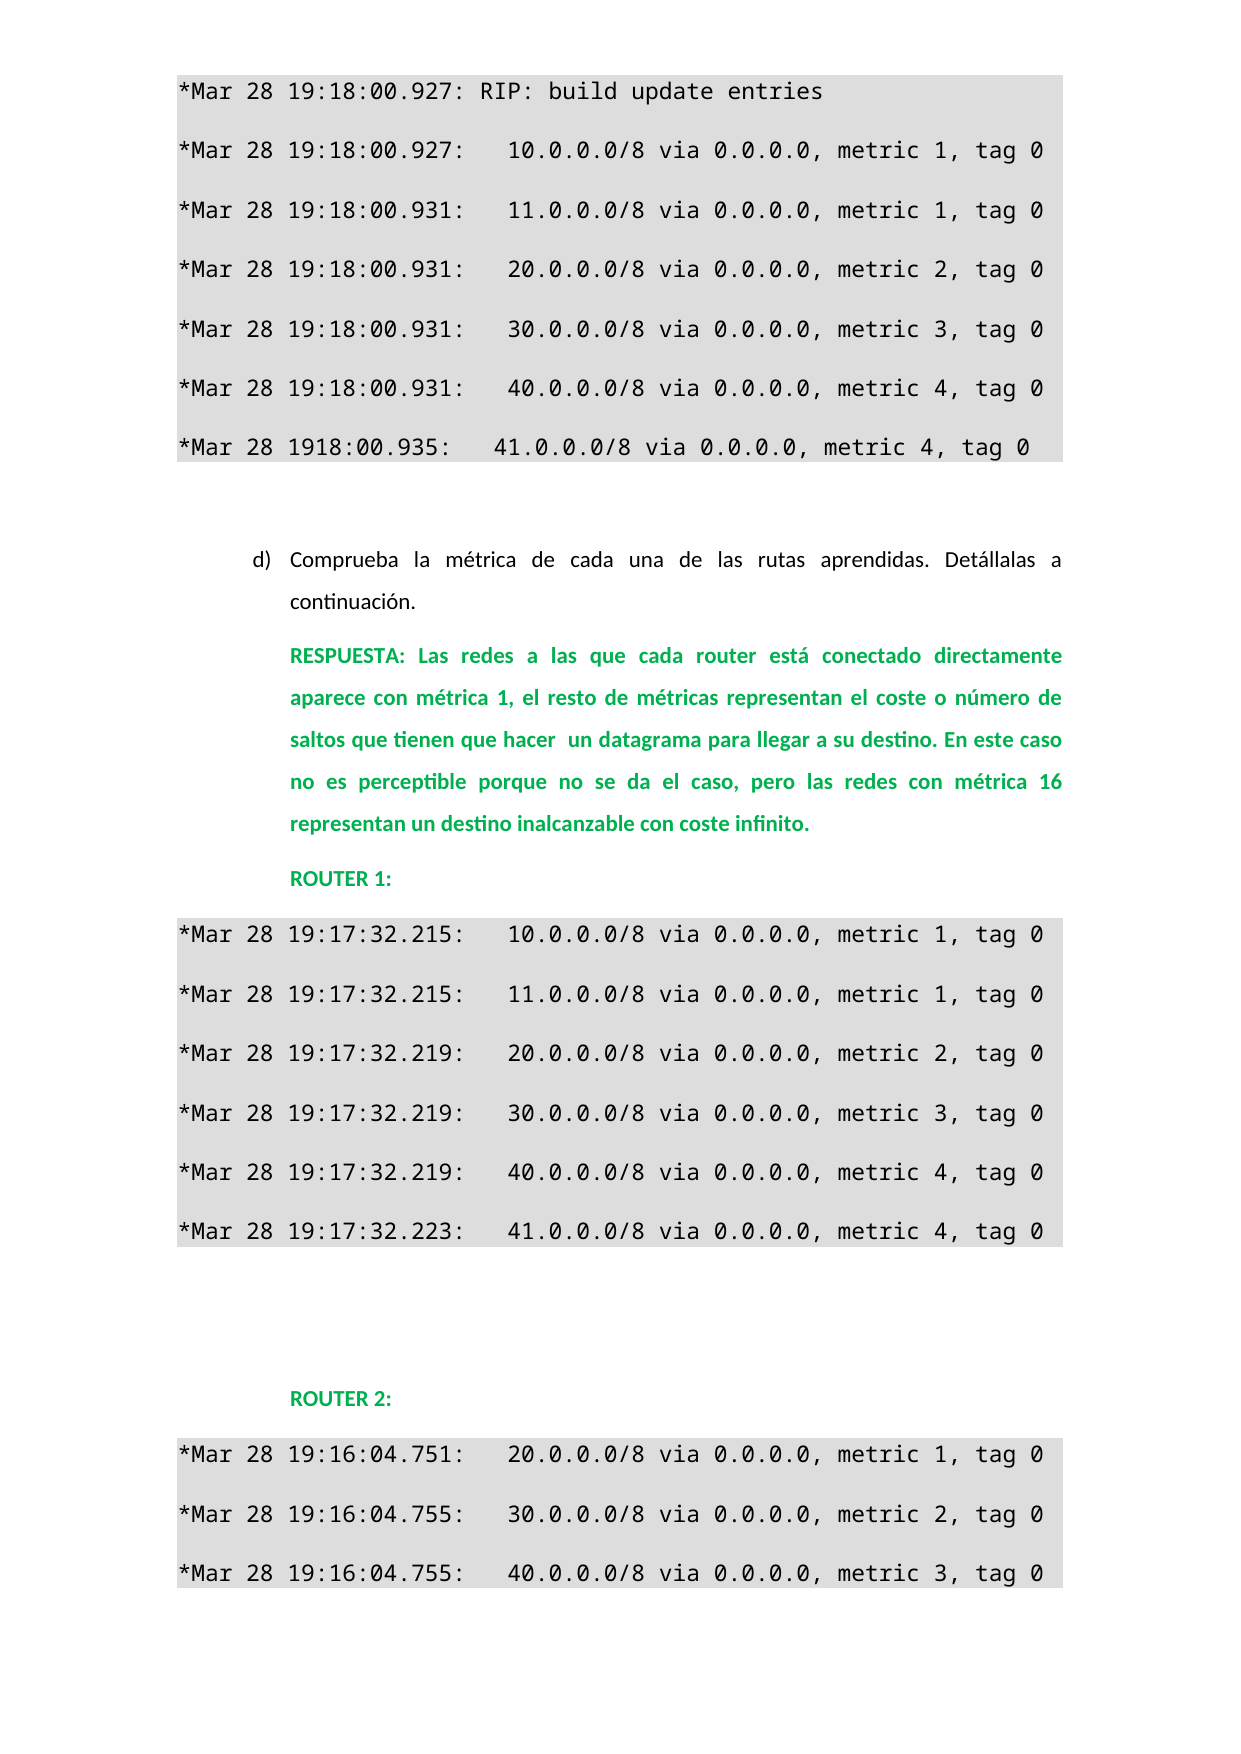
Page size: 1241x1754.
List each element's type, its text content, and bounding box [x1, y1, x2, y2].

text *Mar 28 19:18:00.931: 11.0.0.0/8 via 0.0.0.0, metric 1, tag 0 [177, 194, 1063, 225]
text *Mar 28 19:17:32.215: 10.0.0.0/8 via 0.0.0.0, metric 1, tag 0 [177, 918, 1063, 950]
text *Mar 28 19:16:04.755: 30.0.0.0/8 via 0.0.0.0, metric 2, tag 0 [177, 1497, 1063, 1529]
text *Mar 28 19:17:32.219: 20.0.0.0/8 via 0.0.0.0, metric 2, tag 0 [177, 1037, 1063, 1068]
text RESPUESTA: Las redes a las que cada router está conectado directamente aparece con métrica 1, el resto de métricas representan el coste o número de saltos que tienen que hacer un datagrama para llegar a su destino. En este caso no es perceptible porque no se da el caso, pero las redes con métrica 16 representan un destino inalcanzable con coste infinito. [290, 642, 1063, 837]
text *Mar 28 19:17:32.215: 11.0.0.0/8 via 0.0.0.0, metric 1, tag 0 [177, 978, 1063, 1009]
text *Mar 28 19:18:00.927: 10.0.0.0/8 via 0.0.0.0, metric 1, tag 0 [177, 134, 1063, 166]
text *Mar 28 19:18:00.931: 20.0.0.0/8 via 0.0.0.0, metric 2, tag 0 [177, 253, 1063, 284]
text *Mar 28 19:18:00.931: 40.0.0.0/8 via 0.0.0.0, metric 4, tag 0 [177, 372, 1063, 403]
text *Mar 28 19:17:32.219: 40.0.0.0/8 via 0.0.0.0, metric 4, tag 0 [177, 1156, 1063, 1187]
text *Mar 28 19:18:00.927: RIP: build update entries [177, 75, 1063, 106]
text *Mar 28 19:16:04.751: 20.0.0.0/8 via 0.0.0.0, metric 1, tag 0 [177, 1438, 1063, 1469]
text ROUTER 2: [290, 1384, 1063, 1412]
text *Mar 28 19:16:04.755: 40.0.0.0/8 via 0.0.0.0, metric 3, tag 0 [177, 1557, 1063, 1588]
text *Mar 28 19:17:32.219: 30.0.0.0/8 via 0.0.0.0, metric 3, tag 0 [177, 1097, 1063, 1128]
text ROUTER 1: [290, 864, 1063, 892]
text *Mar 28 1918:00.935: 41.0.0.0/8 via 0.0.0.0, metric 4, tag 0 [177, 431, 1063, 462]
list Comprueba la métrica de cada una de las rutas aprendidas. Detállalas a continuación. [252, 545, 1063, 615]
text *Mar 28 19:17:32.223: 41.0.0.0/8 via 0.0.0.0, metric 4, tag 0 [177, 1215, 1063, 1247]
text *Mar 28 19:18:00.931: 30.0.0.0/8 via 0.0.0.0, metric 3, tag 0 [177, 312, 1063, 344]
